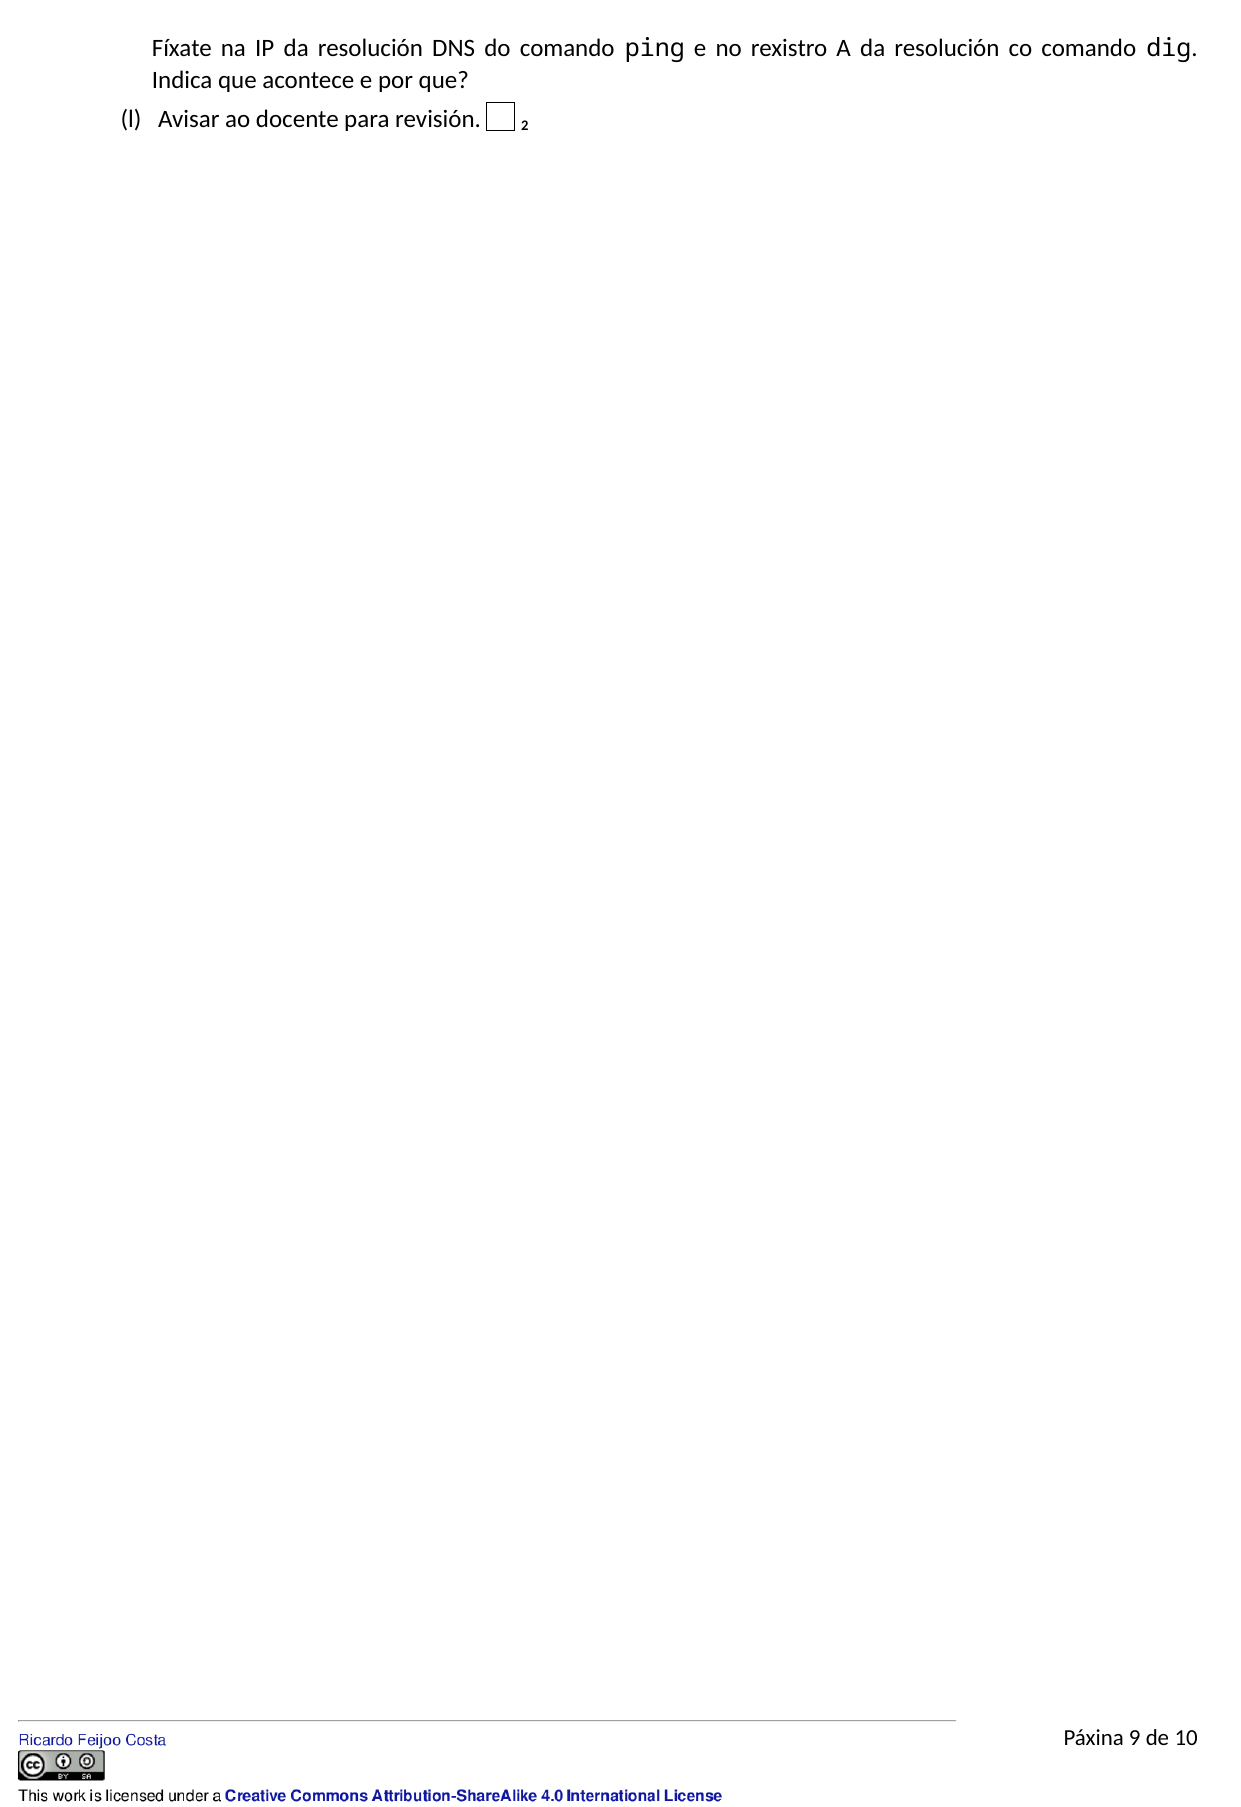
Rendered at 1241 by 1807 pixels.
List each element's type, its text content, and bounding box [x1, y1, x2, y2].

list Fíxate na IP da resolución DNS do comando ping e no rexistro A da resolución co comando dig. Indica que acontece e por que? [146, 30, 1197, 94]
list Avisar ao docente para revisión. 2 [120, 103, 1197, 134]
picture [8, 1715, 957, 1806]
